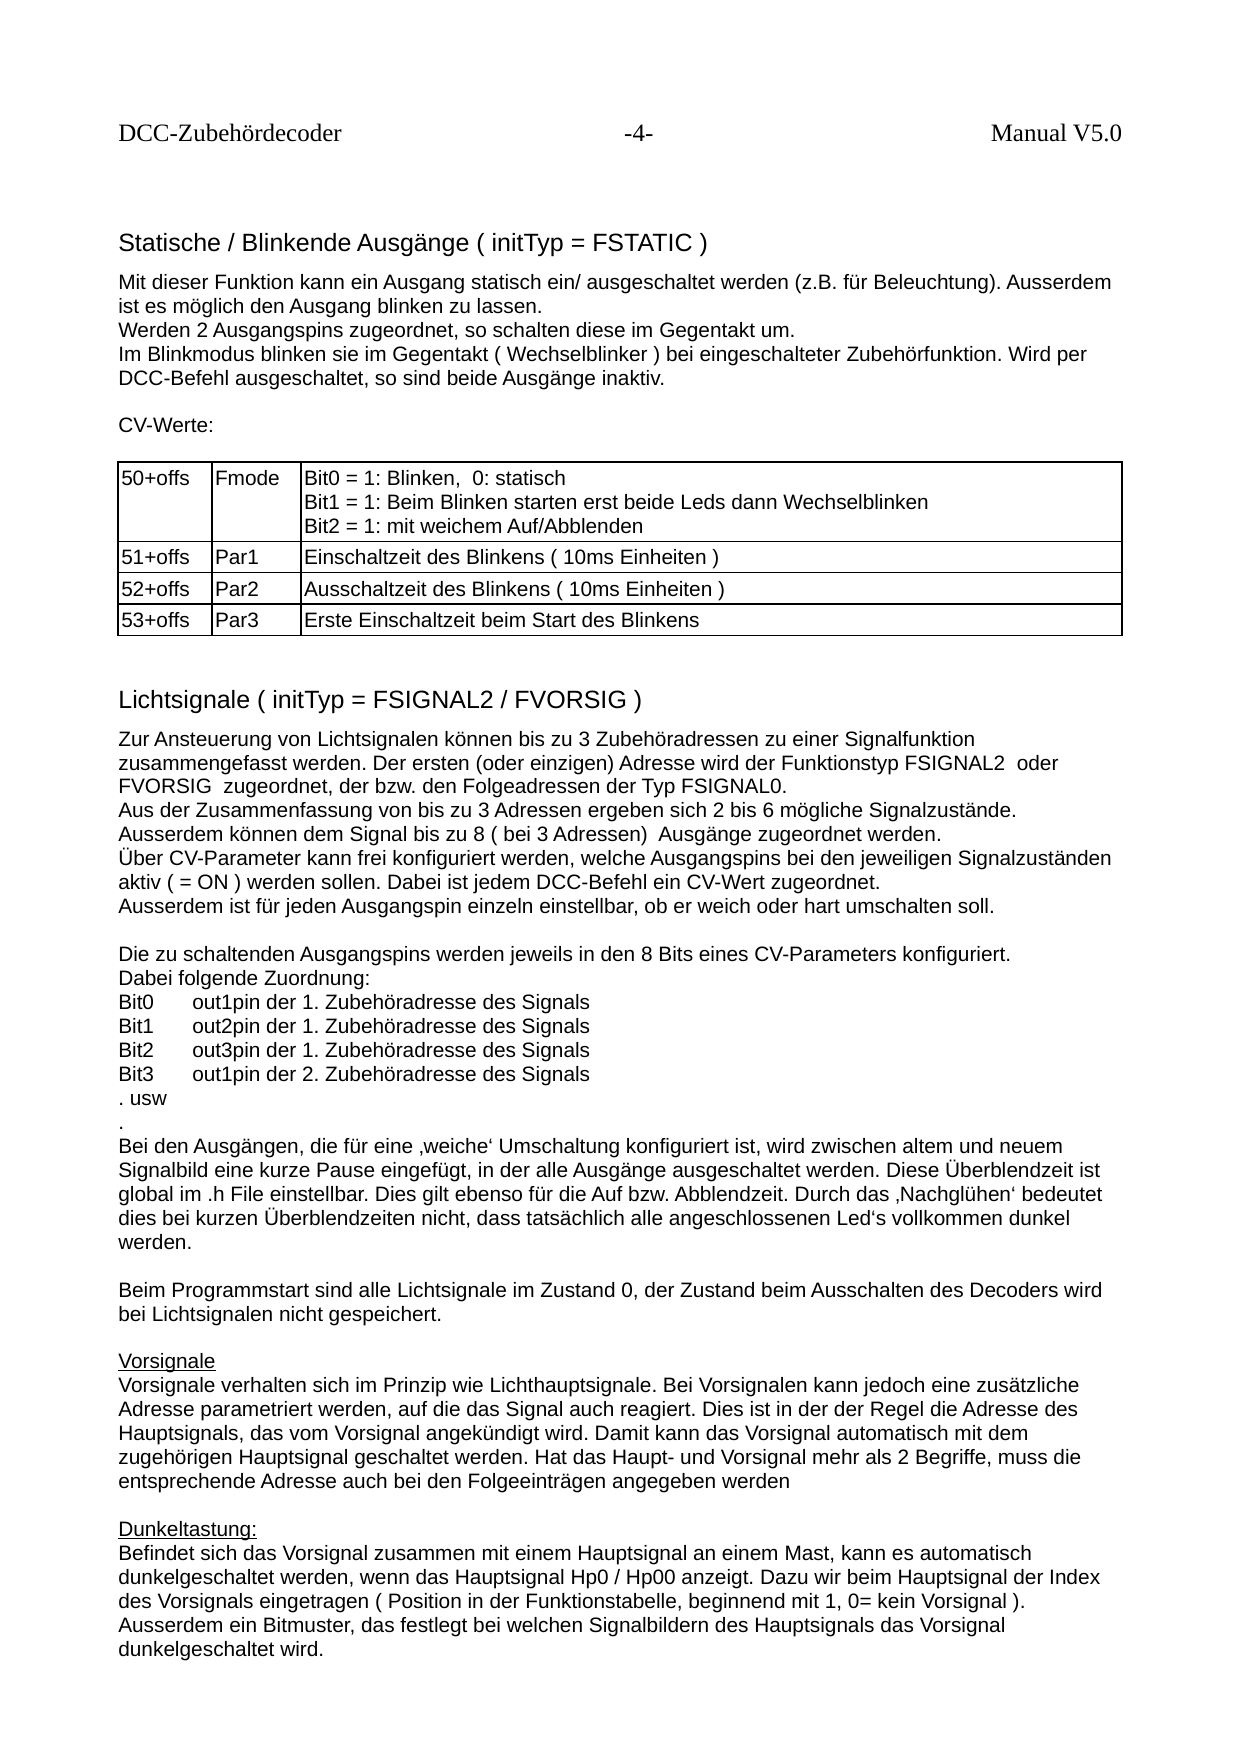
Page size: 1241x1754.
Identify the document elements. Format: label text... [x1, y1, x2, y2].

table_header Bit0 = 1: Blinken, 0: statisch Bit1 = 1: Beim Blinken starten erst beide Leds dann Wechselblinken Bit2 = 1: mit weichem Auf/Abblenden [302, 463, 1121, 541]
text Zur Ansteuerung von Lichtsignalen können bis zu 3 Zubehöradressen zu einer Signalfunktion zusammengefasst werden. Der ersten (oder einzigen) Adresse wird der Funktionstyp FSIGNAL2 oder FVORSIG zugeordnet, der bzw. den Folgeadressen der Typ FSIGNAL0. [118, 726, 1122, 798]
text Die zu schaltenden Ausgangspins werden jeweils in den 8 Bits eines CV-Parameters konfiguriert. [118, 942, 1122, 966]
text Befindet sich das Vorsignal zusammen mit einem Hauptsignal an einem Mast, kann es automatisch dunkelgeschaltet werden, wenn das Hauptsignal Hp0 / Hp00 anzeigt. Dazu wir beim Hauptsignal der Index des Vorsignals eingetragen ( Position in der Funktionstabelle, beginnend mit 1, 0= kein Vorsignal ). Ausserdem ein Bitmuster, das festlegt bei welchen Signalbildern des Hauptsignals das Vorsignal dunkelgeschaltet wird. [118, 1541, 1122, 1661]
text . usw [118, 1086, 1122, 1110]
table_cell Erste Einschaltzeit beim Start des Blinkens [302, 605, 1121, 634]
text Vorsignale [118, 1349, 1122, 1373]
table_cell Einschaltzeit des Blinkens ( 10ms Einheiten ) [302, 542, 1121, 572]
table_cell 53+offs [119, 605, 211, 634]
text Mit dieser Funktion kann ein Ausgang statisch ein/ ausgeschaltet werden (z.B. für Beleuchtung). Ausserdem ist es möglich den Ausgang blinken zu lassen. [118, 269, 1122, 317]
text Bit1 out2pin der 1. Zubehöradresse des Signals [118, 1014, 1122, 1038]
text Aus der Zusammenfassung von bis zu 3 Adressen ergeben sich 2 bis 6 mögliche Signalzustände. Ausserdem können dem Signal bis zu 8 ( bei 3 Adressen) Ausgänge zugeordnet werden. [118, 798, 1122, 846]
table_cell Par1 [213, 542, 300, 572]
table_header 50+offs [119, 463, 211, 541]
text Bei den Ausgängen, die für eine ‚weiche‘ Umschaltung konfiguriert ist, wird zwischen altem und neuem Signalbild eine kurze Pause eingefügt, in der alle Ausgänge ausgeschaltet werden. Diese Überblendzeit ist global im .h File einstellbar. Dies gilt ebenso für die Auf bzw. Abblendzeit. Durch das ‚Nachglühen‘ bedeutet dies bei kurzen Überblendzeiten nicht, dass tatsächlich alle angeschlossenen Led‘s vollkommen dunkel werden. [118, 1134, 1122, 1253]
text Bit3 out1pin der 2. Zubehöradresse des Signals [118, 1062, 1122, 1086]
text Beim Programmstart sind alle Lichtsignale im Zustand 0, der Zustand beim Ausschalten des Decoders wird bei Lichtsignalen nicht gespeichert. [118, 1277, 1122, 1325]
subtitle Lichtsignale ( initTyp = FSIGNAL2 / FVORSIG ) [118, 685, 1122, 714]
text . [118, 1110, 1122, 1134]
text CV-Werte: [118, 413, 1122, 437]
table_cell 52+offs [119, 573, 211, 603]
subtitle Statische / Blinkende Ausgänge ( initTyp = FSTATIC ) [118, 228, 1122, 257]
text Dunkeltastung: [118, 1517, 1122, 1541]
text Vorsignale verhalten sich im Prinzip wie Lichthauptsignale. Bei Vorsignalen kann jedoch eine zusätzliche Adresse parametriert werden, auf die das Signal auch reagiert. Dies ist in der der Regel die Adresse des Hauptsignals, das vom Vorsignal angekündigt wird. Damit kann das Vorsignal automatisch mit dem zugehörigen Hauptsignal geschaltet werden. Hat das Haupt- und Vorsignal mehr als 2 Begriffe, muss die entsprechende Adresse auch bei den Folgeeinträgen angegeben werden [118, 1373, 1122, 1493]
text Bit2 out3pin der 1. Zubehöradresse des Signals [118, 1038, 1122, 1062]
table_header Fmode [213, 463, 300, 541]
text Ausserdem ist für jeden Ausgangspin einzeln einstellbar, ob er weich oder hart umschalten soll. [118, 894, 1122, 918]
text Dabei folgende Zuordnung: [118, 966, 1122, 990]
text Über CV-Parameter kann frei konfiguriert werden, welche Ausgangspins bei den jeweiligen Signalzuständen aktiv ( = ON ) werden sollen. Dabei ist jedem DCC-Befehl ein CV-Wert zugeordnet. [118, 846, 1122, 894]
text Bit0 out1pin der 1. Zubehöradresse des Signals [118, 990, 1122, 1014]
table_cell Par3 [213, 605, 300, 634]
table_cell Par2 [213, 573, 300, 603]
text Im Blinkmodus blinken sie im Gegentakt ( Wechselblinker ) bei eingeschalteter Zubehörfunktion. Wird per DCC-Befehl ausgeschaltet, so sind beide Ausgänge inaktiv. [118, 341, 1122, 389]
text Werden 2 Ausgangspins zugeordnet, so schalten diese im Gegentakt um. [118, 317, 1122, 341]
table_cell Ausschaltzeit des Blinkens ( 10ms Einheiten ) [302, 573, 1121, 603]
table_cell 51+offs [119, 542, 211, 572]
